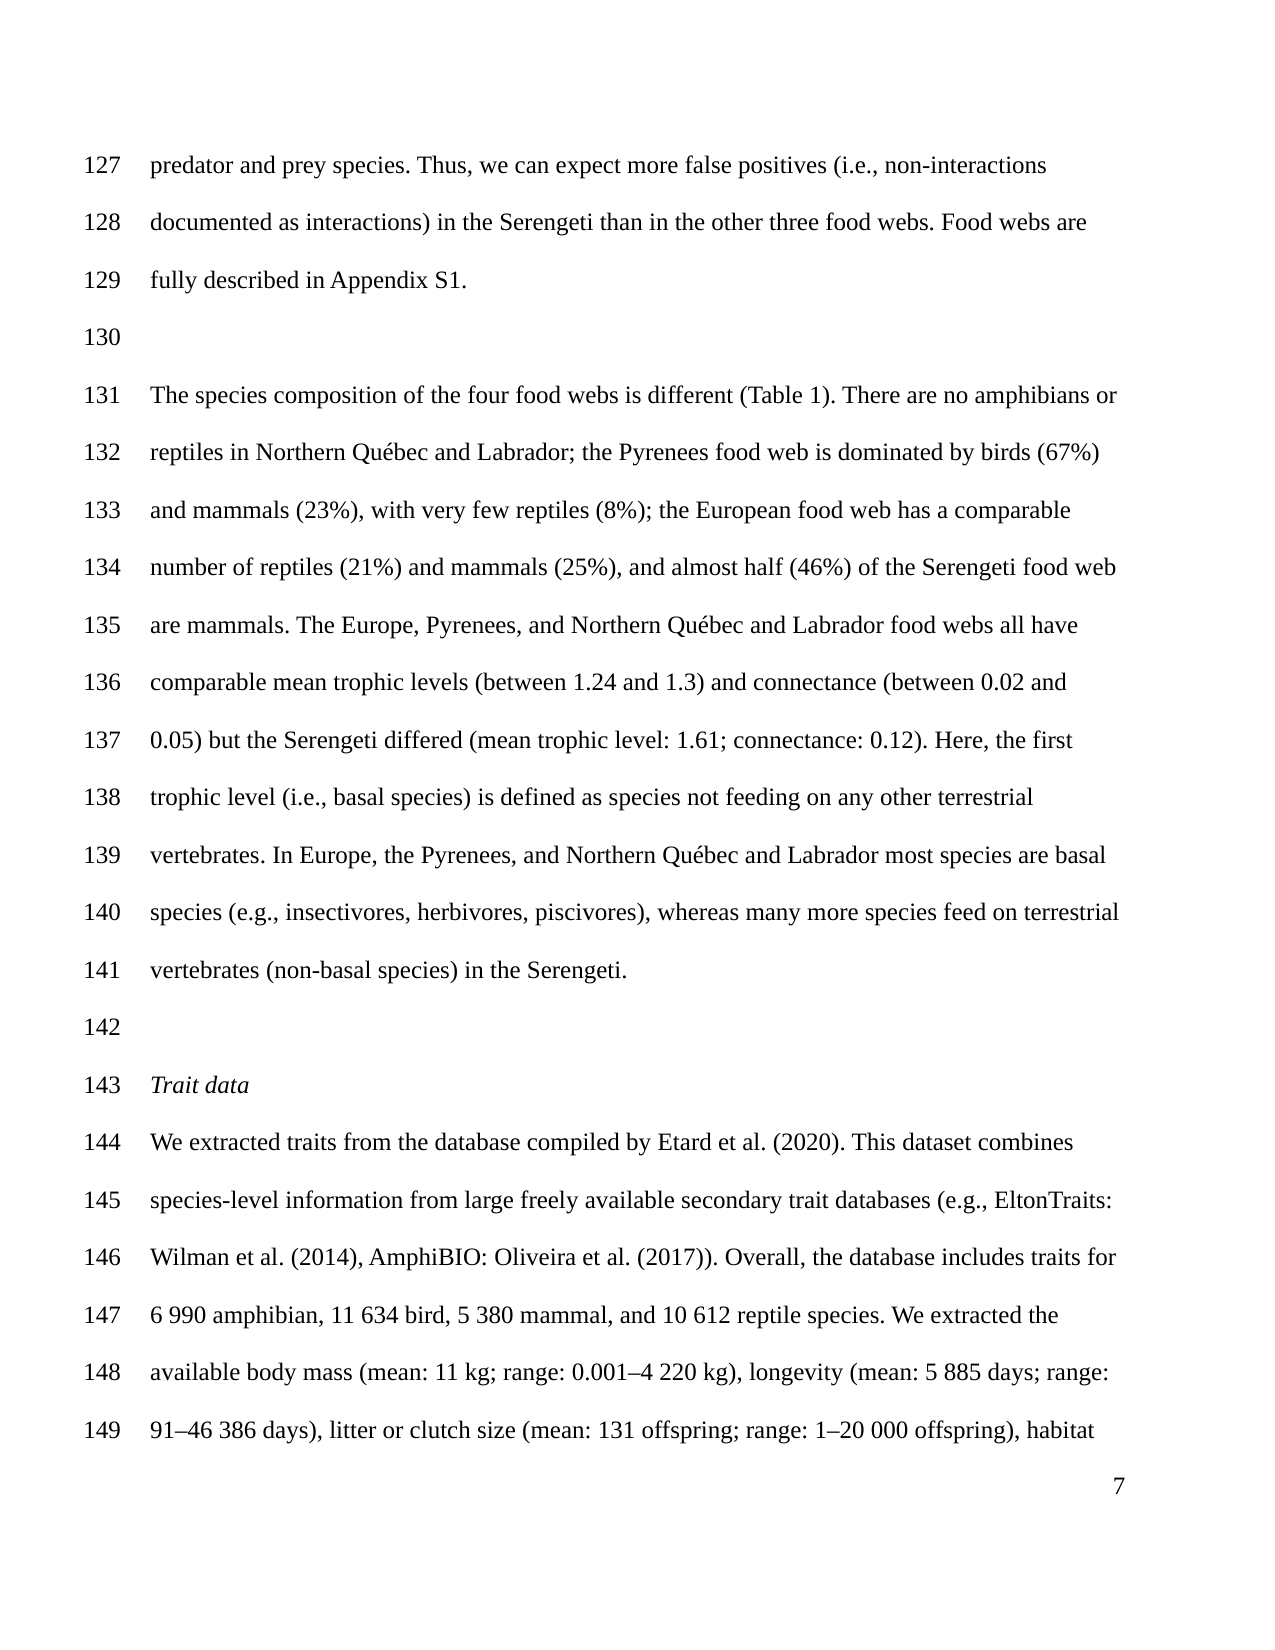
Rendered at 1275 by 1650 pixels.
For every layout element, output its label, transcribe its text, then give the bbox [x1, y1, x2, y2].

text Trait data [150, 1070, 1125, 1099]
text predator and prey species. Thus, we can expect more false positives (i.e., non-interactions documented as interactions) in the Serengeti than in the other three food webs. Food webs are fully described in Appendix S1. [150, 150, 1125, 294]
text The species composition of the four food webs is different (Table 1). There are no amphibians or reptiles in Northern Québec and Labrador; the Pyrenees food web is dominated by birds (67%) and mammals (23%), with very few reptiles (8%); the European food web has a comparable number of reptiles (21%) and mammals (25%), and almost half (46%) of the Serengeti food web are mammals. The Europe, Pyrenees, and Northern Québec and Labrador food webs all have comparable mean trophic levels (between 1.24 and 1.3) and connectance (between 0.02 and 0.05) but the Serengeti differed (mean trophic level: 1.61; connectance: 0.12). Here, the first trophic level (i.e., basal species) is defined as species not feeding on any other terrestrial vertebrates. In Europe, the Pyrenees, and Northern Québec and Labrador most species are basal species (e.g., insectivores, herbivores, piscivores), whereas many more species feed on terrestrial vertebrates (non-basal species) in the Serengeti. [150, 380, 1125, 984]
text We extracted traits from the database compiled by Etard et al. (2020). This dataset combines species-level information from large freely available secondary trait databases (e.g., EltonTraits: Wilman et al. (2014), AmphiBIO: Oliveira et al. (2017)). Overall, the database includes traits for 6 990 amphibian, 11 634 bird, 5 380 mammal, and 10 612 reptile species. We extracted the available body mass (mean: 11 kg; range: 0.001–4 220 kg), longevity (mean: 5 885 days; range: 91–46 386 days), litter or clutch size (mean: 131 offspring; range: 1–20 000 offspring), habitat [150, 1127, 1125, 1444]
